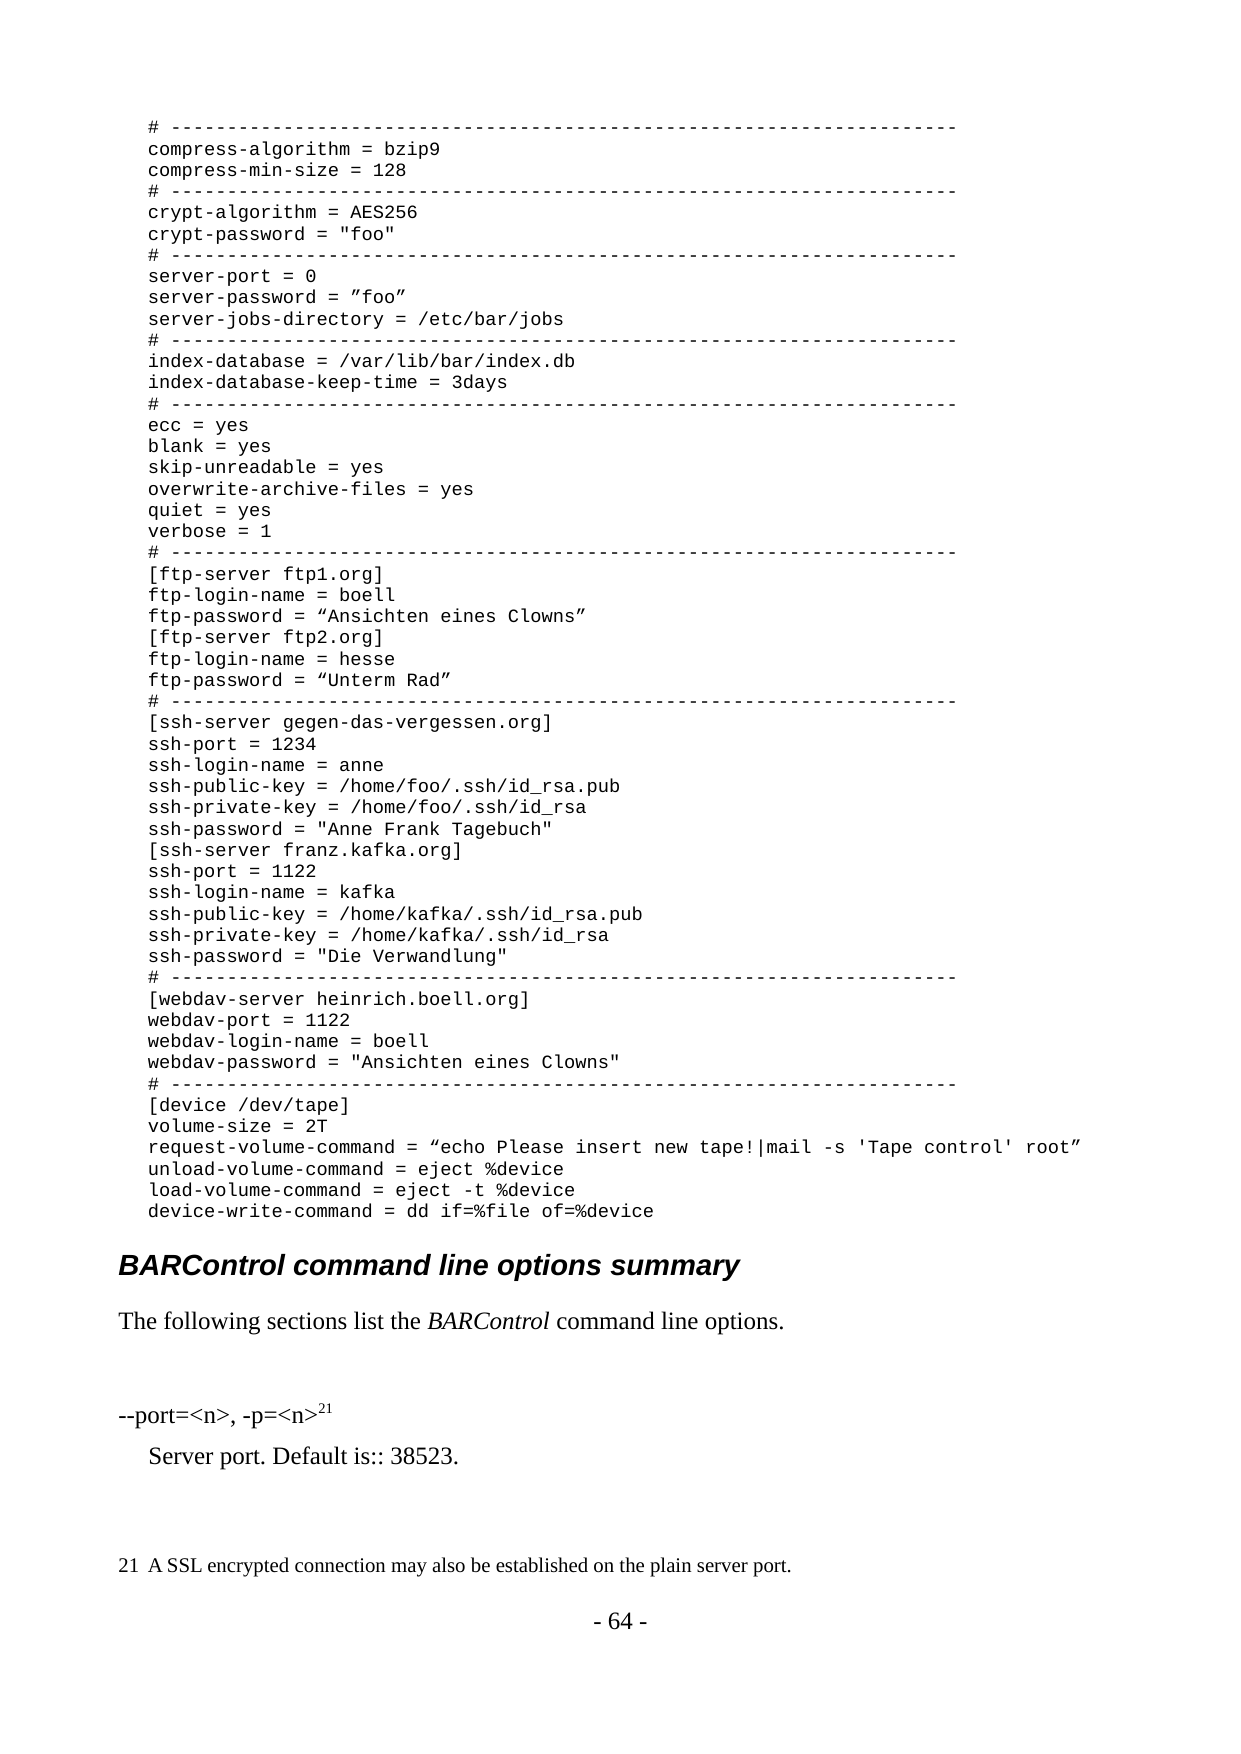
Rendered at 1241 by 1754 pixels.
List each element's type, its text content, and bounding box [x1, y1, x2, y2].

title --port=<n>, -p=<n> [118, 1400, 1122, 1429]
text server-jobs-directory = /etc/bar/jobs [148, 309, 1122, 331]
text A SSL encrypted connection may also be established on the plain server port. [118, 1553, 1122, 1577]
text ssh-private-key = /home/kafka/.ssh/id_rsa [148, 926, 1122, 947]
text # ---------------------------------------------------------------------- [148, 331, 1122, 352]
text webdav-login-name = boell [148, 1032, 1122, 1053]
text ssh-public-key = /home/kafka/.ssh/id_rsa.pub [148, 904, 1122, 926]
text # ---------------------------------------------------------------------- [148, 246, 1122, 267]
text ssh-login-name = anne [148, 756, 1122, 777]
text [device /dev/tape] [148, 1096, 1122, 1117]
text # ---------------------------------------------------------------------- [148, 1074, 1122, 1096]
text index-database-keep-time = 3days [148, 373, 1122, 394]
text The following sections list the BARControl command line options. [118, 1306, 1122, 1335]
text skip-unreadable = yes [148, 458, 1122, 479]
text # ---------------------------------------------------------------------- [148, 118, 1122, 139]
text # ---------------------------------------------------------------------- [148, 543, 1122, 564]
text ssh-public-key = /home/foo/.ssh/id_rsa.pub [148, 777, 1122, 798]
text index-database = /var/lib/bar/index.db [148, 352, 1122, 373]
text [ftp-server ftp2.org] [148, 628, 1122, 649]
text # ---------------------------------------------------------------------- [148, 394, 1122, 416]
text ftp-login-name = boell [148, 586, 1122, 607]
text ssh-password = "Anne Frank Tagebuch" [148, 819, 1122, 841]
text ftp-password = “Unterm Rad” [148, 671, 1122, 692]
text [ftp-server ftp1.org] [148, 564, 1122, 586]
text webdav-password = "Ansichten eines Clowns" [148, 1053, 1122, 1074]
text # ---------------------------------------------------------------------- [148, 968, 1122, 989]
text device-write-command = dd if=%file of=%device [148, 1202, 1122, 1223]
text Server port. Default is:: 38523. [148, 1441, 1122, 1469]
text # ---------------------------------------------------------------------- [148, 692, 1122, 713]
text blank = yes [148, 437, 1122, 458]
text ssh-port = 1234 [148, 734, 1122, 756]
text request-volume-command = “echo Please insert new tape!|mail -s 'Tape control' root” [148, 1138, 1122, 1159]
text unload-volume-command = eject %device [148, 1159, 1122, 1181]
text crypt-algorithm = AES256 [148, 203, 1122, 224]
text [webdav-server heinrich.boell.org] [148, 989, 1122, 1011]
text ssh-private-key = /home/foo/.ssh/id_rsa [148, 798, 1122, 819]
text compress-min-size = 128 [148, 161, 1122, 182]
text # ---------------------------------------------------------------------- [148, 182, 1122, 203]
text verbose = 1 [148, 522, 1122, 543]
text server-password = ”foo” [148, 288, 1122, 309]
text overwrite-archive-files = yes [148, 479, 1122, 501]
text crypt-password = "foo" [148, 224, 1122, 246]
text ecc = yes [148, 416, 1122, 437]
text server-port = 0 [148, 267, 1122, 288]
text load-volume-command = eject -t %device [148, 1181, 1122, 1202]
text ssh-port = 1122 [148, 862, 1122, 883]
subtitle BARControl command line options summary [118, 1248, 1122, 1282]
text [ssh-server franz.kafka.org] [148, 841, 1122, 862]
text ssh-password = "Die Verwandlung" [148, 947, 1122, 968]
text quiet = yes [148, 501, 1122, 522]
text volume-size = 2T [148, 1117, 1122, 1138]
text webdav-port = 1122 [148, 1011, 1122, 1032]
text ssh-login-name = kafka [148, 883, 1122, 904]
text [ssh-server gegen-das-vergessen.org] [148, 713, 1122, 734]
text compress-algorithm = bzip9 [148, 139, 1122, 161]
text ftp-password = “Ansichten eines Clowns” [148, 607, 1122, 628]
text ftp-login-name = hesse [148, 649, 1122, 671]
